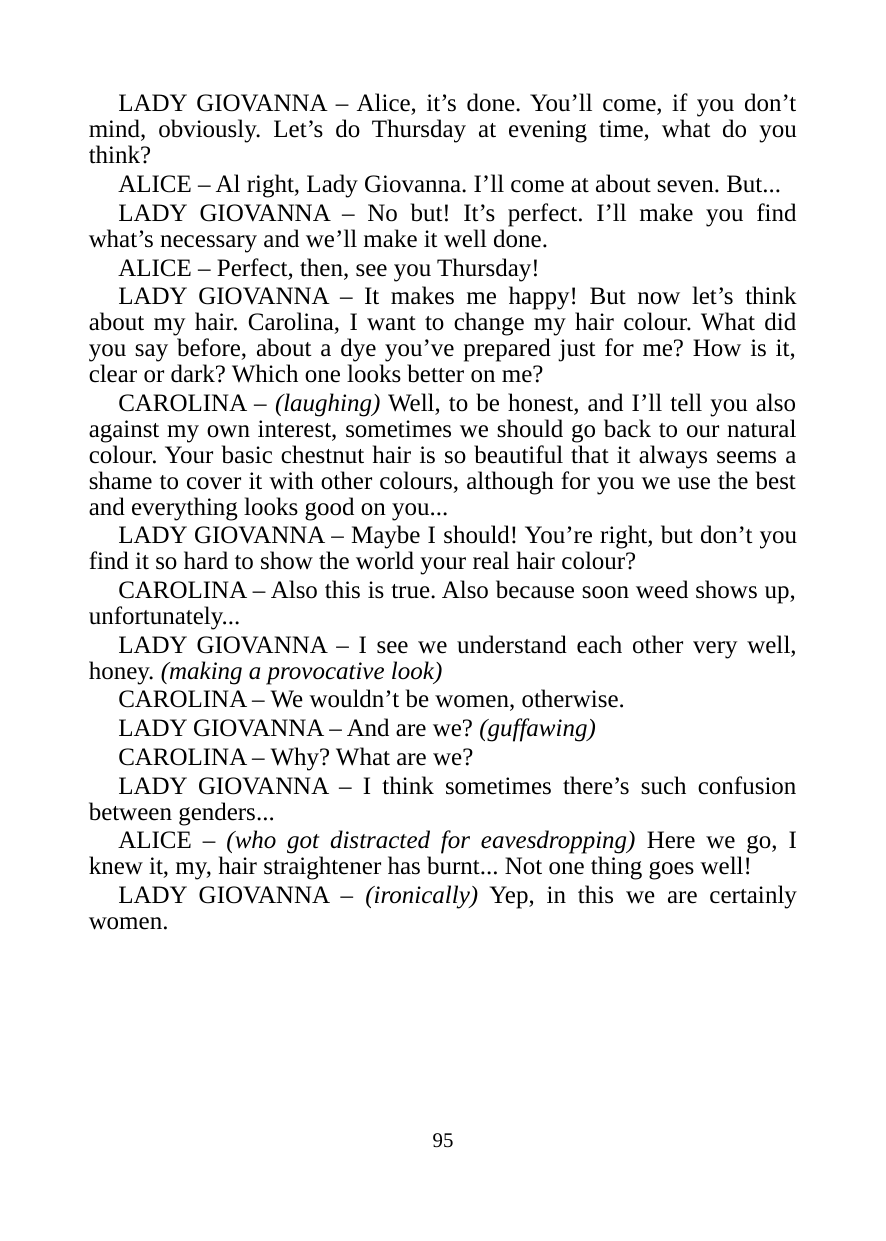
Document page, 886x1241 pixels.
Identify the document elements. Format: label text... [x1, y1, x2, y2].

text LADY GIOVANNA – Alice, it’s done. You’ll come, if you don’t mind, obviously. Let’s do Thursday at evening time, what do you think? [88, 88, 797, 169]
text LADY GIOVANNA – And are we? (guffawing) [88, 713, 797, 742]
text CAROLINA – Why? What are we? [88, 742, 797, 771]
text CAROLINA – Also this is true. Also because soon weed shows up, unfortunately... [88, 575, 797, 630]
text ALICE – Perfect, then, see you Thursday! [88, 253, 797, 281]
text LADY GIOVANNA – It makes me happy! But now let’s think about my hair. Carolina, I want to change my hair colour. What did you say before, about a dye you’ve prepared just for me? How is it, clear or dark? Which one looks better on me? [88, 281, 797, 388]
text ALICE – Al right, Lady Giovanna. I’ll come at about seven. But... [88, 169, 797, 198]
text ALICE – (who got distracted for eavesdropping) Here we go, I knew it, my, hair straightener has burnt... Not one thing goes well! [88, 825, 797, 880]
text LADY GIOVANNA – I think sometimes there’s such confusion between genders... [88, 771, 797, 825]
text CAROLINA – We wouldn’t be women, otherwise. [88, 684, 797, 713]
text LADY GIOVANNA – I see we understand each other very well, honey. (making a provocative look) [88, 630, 797, 684]
text LADY GIOVANNA – (ironically) Yep, in this we are certainly women. [88, 880, 797, 935]
text LADY GIOVANNA – Maybe I should! You’re right, but don’t you find it so hard to show the world your real hair colour? [88, 520, 797, 575]
text CAROLINA – (laughing) Well, to be honest, and I’ll tell you also against my own interest, sometimes we should go back to our natural colour. Your basic chestnut hair is so beautiful that it always seems a shame to cover it with other colours, although for you we use the best and everything looks good on you... [88, 388, 797, 520]
text LADY GIOVANNA – No but! It’s perfect. I’ll make you find what’s necessary and we’ll make it well done. [88, 198, 797, 253]
